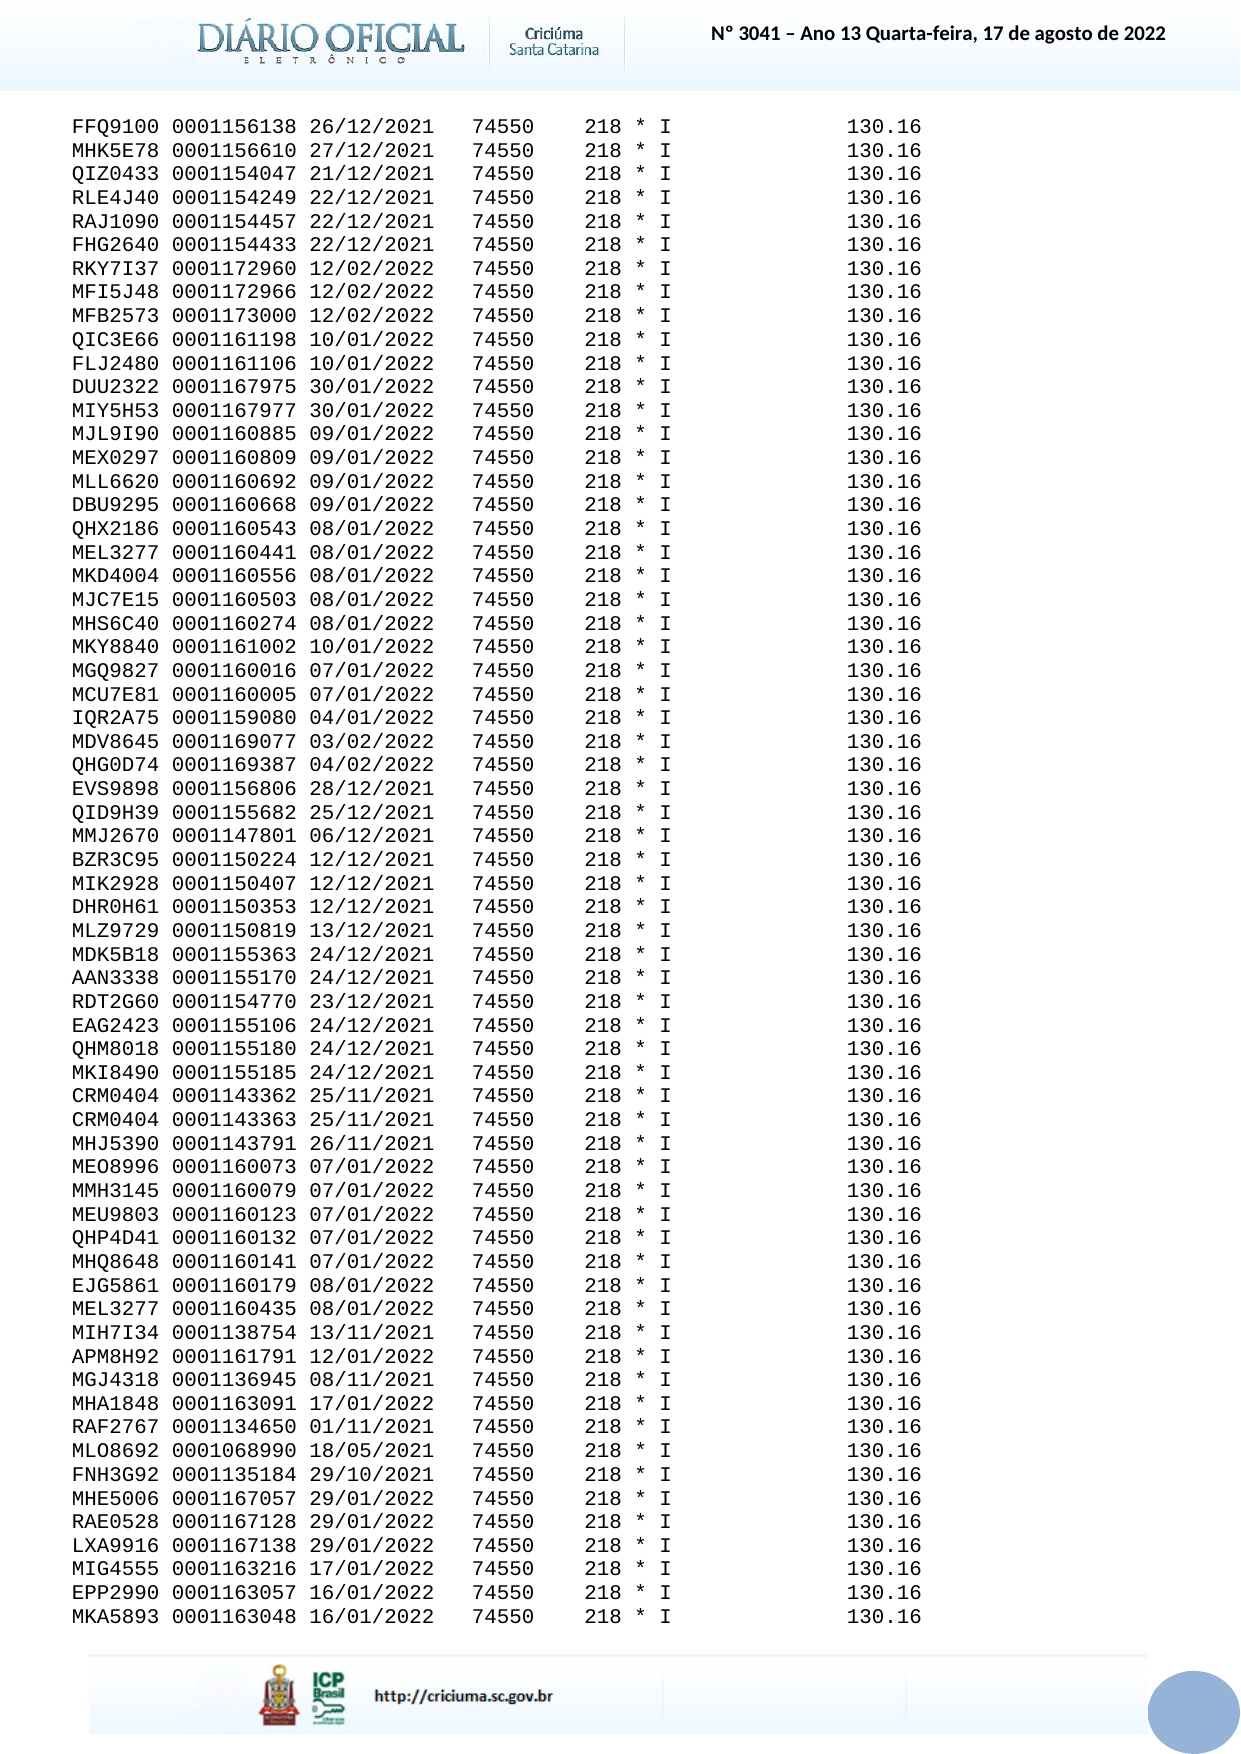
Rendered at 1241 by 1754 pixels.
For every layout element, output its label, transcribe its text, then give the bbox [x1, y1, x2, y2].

text MIY5H53 0001167977 30/01/2022 74550 218 * I 130.16 [59, 400, 1181, 423]
text MGJ4318 0001136945 08/11/2021 74550 218 * I 130.16 [59, 1369, 1181, 1393]
text QID9H39 0001155682 25/12/2021 74550 218 * I 130.16 [59, 802, 1181, 825]
text RKY7I37 0001172960 12/02/2022 74550 218 * I 130.16 [59, 258, 1181, 282]
text MIG4555 0001163216 17/01/2022 74550 218 * I 130.16 [59, 1558, 1181, 1582]
text RDT2G60 0001154770 23/12/2021 74550 218 * I 130.16 [59, 991, 1181, 1014]
text QHM8018 0001155180 24/12/2021 74550 218 * I 130.16 [59, 1038, 1181, 1062]
text DBU9295 0001160668 09/01/2022 74550 218 * I 130.16 [59, 494, 1181, 518]
text AAN3338 0001155170 24/12/2021 74550 218 * I 130.16 [59, 967, 1181, 991]
text MJL9I90 0001160885 09/01/2022 74550 218 * I 130.16 [59, 423, 1181, 447]
text APM8H92 0001161791 12/01/2022 74550 218 * I 130.16 [59, 1346, 1181, 1369]
text IQR2A75 0001159080 04/01/2022 74550 218 * I 130.16 [59, 707, 1181, 731]
text MEL3277 0001160435 08/01/2022 74550 218 * I 130.16 [59, 1298, 1181, 1322]
text EAG2423 0001155106 24/12/2021 74550 218 * I 130.16 [59, 1014, 1181, 1038]
text CRM0404 0001143363 25/11/2021 74550 218 * I 130.16 [59, 1109, 1181, 1133]
text MHS6C40 0001160274 08/01/2022 74550 218 * I 130.16 [59, 613, 1181, 636]
text QIC3E66 0001161198 10/01/2022 74550 218 * I 130.16 [59, 329, 1181, 352]
text QHP4D41 0001160132 07/01/2022 74550 218 * I 130.16 [59, 1227, 1181, 1251]
text MKD4004 0001160556 08/01/2022 74550 218 * I 130.16 [59, 565, 1181, 589]
text MIK2928 0001150407 12/12/2021 74550 218 * I 130.16 [59, 873, 1181, 896]
text MHJ5390 0001143791 26/11/2021 74550 218 * I 130.16 [59, 1133, 1181, 1156]
text MDV8645 0001169077 03/02/2022 74550 218 * I 130.16 [59, 731, 1181, 754]
text MHA1848 0001163091 17/01/2022 74550 218 * I 130.16 [59, 1393, 1181, 1417]
text MLO8692 0001068990 18/05/2021 74550 218 * I 130.16 [59, 1440, 1181, 1464]
text MCU7E81 0001160005 07/01/2022 74550 218 * I 130.16 [59, 683, 1181, 707]
text MEX0297 0001160809 09/01/2022 74550 218 * I 130.16 [59, 447, 1181, 471]
text MFB2573 0001173000 12/02/2022 74550 218 * I 130.16 [59, 305, 1181, 329]
text RAE0528 0001167128 29/01/2022 74550 218 * I 130.16 [59, 1511, 1181, 1535]
text RAF2767 0001134650 01/11/2021 74550 218 * I 130.16 [59, 1417, 1181, 1440]
text MMJ2670 0001147801 06/12/2021 74550 218 * I 130.16 [59, 825, 1181, 849]
text MKA5893 0001163048 16/01/2022 74550 218 * I 130.16 [59, 1606, 1181, 1629]
text MEO8996 0001160073 07/01/2022 74550 218 * I 130.16 [59, 1156, 1181, 1180]
text QHX2186 0001160543 08/01/2022 74550 218 * I 130.16 [59, 518, 1181, 542]
text QIZ0433 0001154047 21/12/2021 74550 218 * I 130.16 [59, 163, 1181, 187]
text MKI8490 0001155185 24/12/2021 74550 218 * I 130.16 [59, 1062, 1181, 1086]
text FHG2640 0001154433 22/12/2021 74550 218 * I 130.16 [59, 234, 1181, 258]
text MHQ8648 0001160141 07/01/2022 74550 218 * I 130.16 [59, 1251, 1181, 1275]
text DUU2322 0001167975 30/01/2022 74550 218 * I 130.16 [59, 376, 1181, 400]
text BZR3C95 0001150224 12/12/2021 74550 218 * I 130.16 [59, 849, 1181, 873]
text MHE5006 0001167057 29/01/2022 74550 218 * I 130.16 [59, 1487, 1181, 1511]
text FFQ9100 0001156138 26/12/2021 74550 218 * I 130.16 [59, 116, 1181, 140]
text RAJ1090 0001154457 22/12/2021 74550 218 * I 130.16 [59, 211, 1181, 234]
text DHR0H61 0001150353 12/12/2021 74550 218 * I 130.16 [59, 896, 1181, 920]
text MDK5B18 0001155363 24/12/2021 74550 218 * I 130.16 [59, 944, 1181, 967]
text QHG0D74 0001169387 04/02/2022 74550 218 * I 130.16 [59, 754, 1181, 778]
text CRM0404 0001143362 25/11/2021 74550 218 * I 130.16 [59, 1086, 1181, 1109]
text EVS9898 0001156806 28/12/2021 74550 218 * I 130.16 [59, 778, 1181, 802]
text MFI5J48 0001172966 12/02/2022 74550 218 * I 130.16 [59, 282, 1181, 305]
text FLJ2480 0001161106 10/01/2022 74550 218 * I 130.16 [59, 352, 1181, 376]
text MEU9803 0001160123 07/01/2022 74550 218 * I 130.16 [59, 1204, 1181, 1227]
text EPP2990 0001163057 16/01/2022 74550 218 * I 130.16 [59, 1582, 1181, 1606]
text RLE4J40 0001154249 22/12/2021 74550 218 * I 130.16 [59, 187, 1181, 211]
text MMH3145 0001160079 07/01/2022 74550 218 * I 130.16 [59, 1180, 1181, 1204]
text FNH3G92 0001135184 29/10/2021 74550 218 * I 130.16 [59, 1464, 1181, 1487]
text EJG5861 0001160179 08/01/2022 74550 218 * I 130.16 [59, 1275, 1181, 1298]
text MLZ9729 0001150819 13/12/2021 74550 218 * I 130.16 [59, 920, 1181, 944]
text MJC7E15 0001160503 08/01/2022 74550 218 * I 130.16 [59, 589, 1181, 613]
text MHK5E78 0001156610 27/12/2021 74550 218 * I 130.16 [59, 140, 1181, 163]
text MKY8840 0001161002 10/01/2022 74550 218 * I 130.16 [59, 636, 1181, 660]
text MGQ9827 0001160016 07/01/2022 74550 218 * I 130.16 [59, 660, 1181, 683]
text LXA9916 0001167138 29/01/2022 74550 218 * I 130.16 [59, 1535, 1181, 1558]
text MIH7I34 0001138754 13/11/2021 74550 218 * I 130.16 [59, 1322, 1181, 1346]
text MEL3277 0001160441 08/01/2022 74550 218 * I 130.16 [59, 542, 1181, 565]
text MLL6620 0001160692 09/01/2022 74550 218 * I 130.16 [59, 471, 1181, 494]
